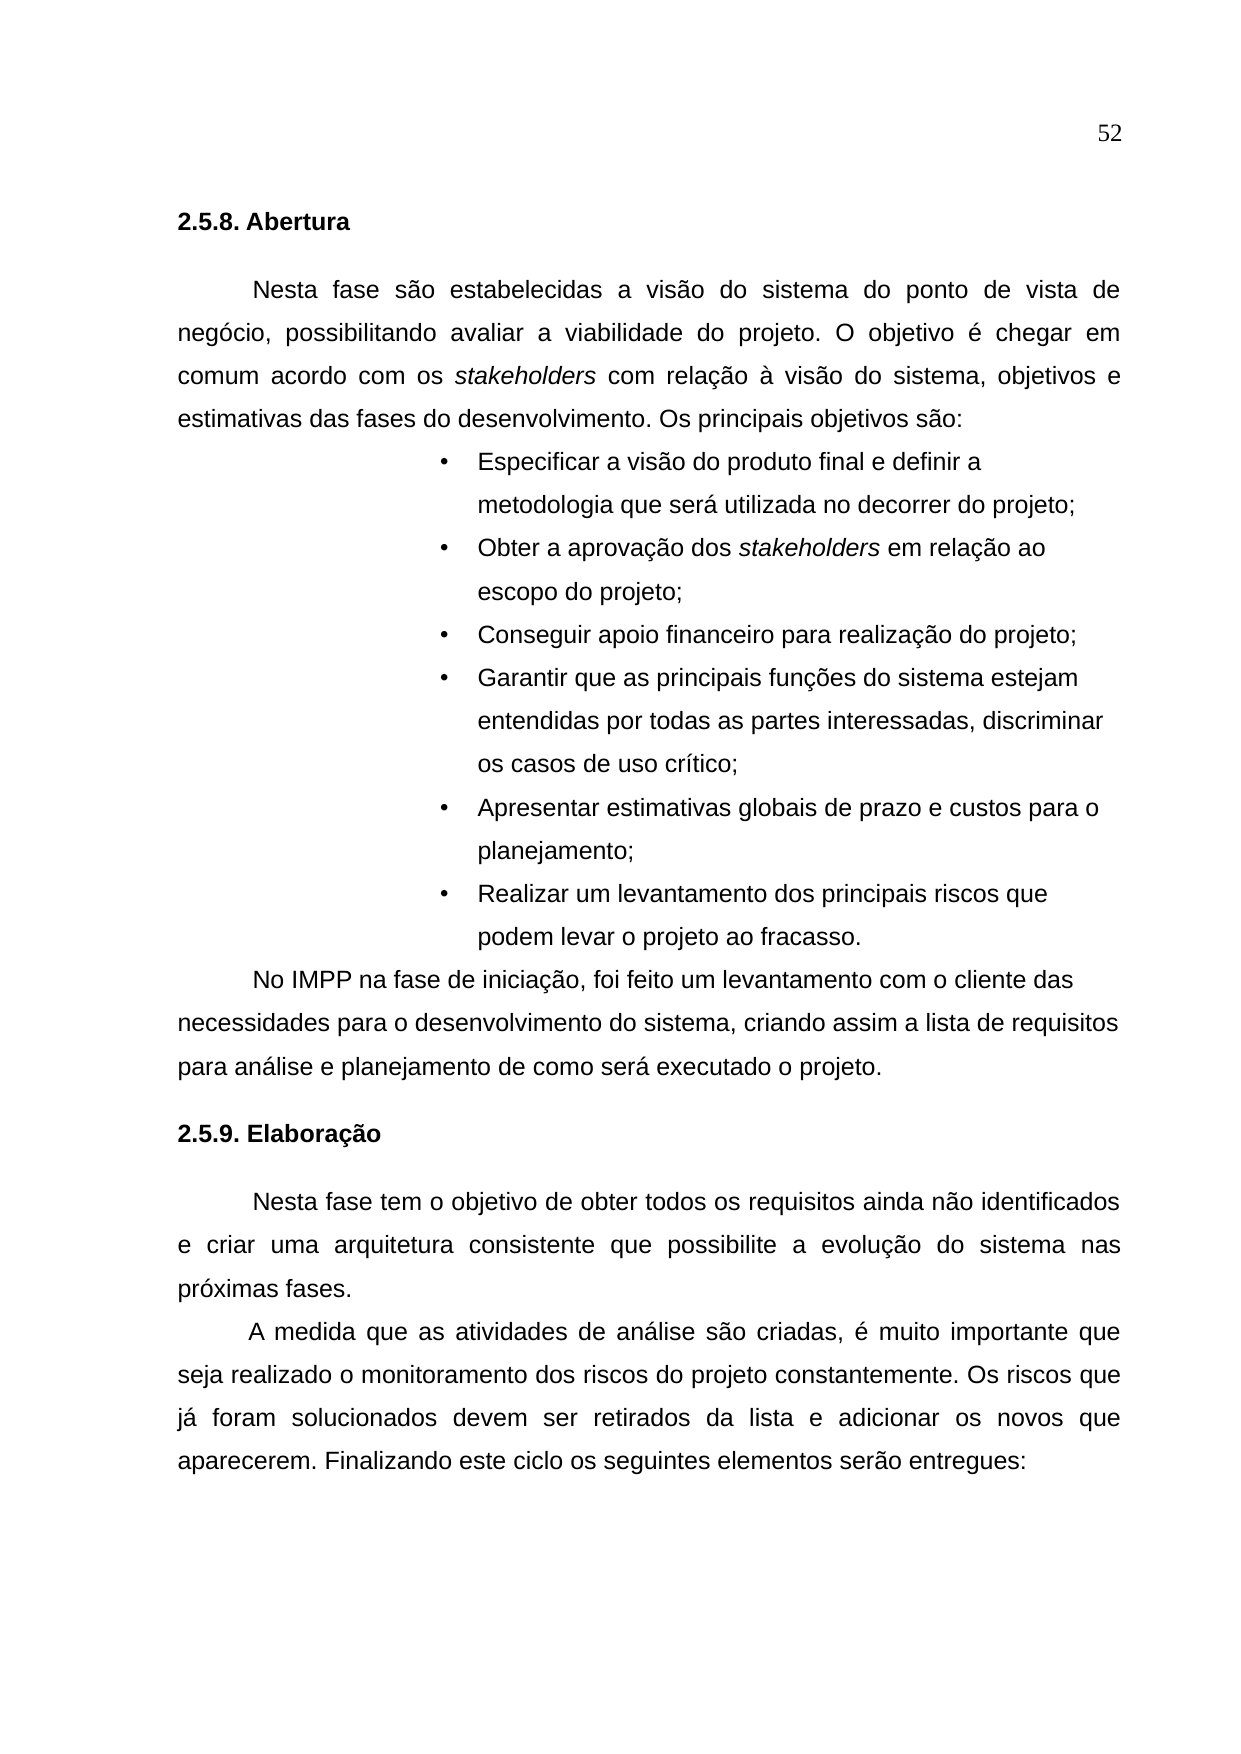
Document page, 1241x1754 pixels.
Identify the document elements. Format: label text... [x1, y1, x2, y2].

list Realizar um levantamento dos principais riscos que podem levar o projeto ao fracasso. [440, 879, 1122, 951]
text Nesta fase são estabelecidas a visão do sistema do ponto de vista de negócio, possibilitando avaliar a viabilidade do projeto. O objetivo é chegar em comum acordo com os stakeholders com relação à visão do sistema, objetivos e estimativas das fases do desenvolvimento. Os principais objetivos são: [177, 274, 1122, 433]
list Garantir que as principais funções do sistema estejam entendidas por todas as partes interessadas, discriminar os casos de uso crítico; [440, 663, 1122, 778]
text Nesta fase tem o objetivo de obter todos os requisitos ainda não identificados e criar uma arquitetura consistente que possibilite a evolução do sistema nas próximas fases. [177, 1187, 1122, 1302]
text A medida que as atividades de análise são criadas, é muito importante que seja realizado o monitoramento dos riscos do projeto constantemente. Os riscos que já foram solucionados devem ser retirados da lista e adicionar os novos que aparecerem. Finalizando este ciclo os seguintes elementos serão entregues: [177, 1317, 1122, 1475]
list Especificar a visão do produto final e definir a metodologia que será utilizada no decorrer do projeto; [440, 447, 1122, 519]
subtitle 2.5.9. Elaboração [177, 1119, 1122, 1148]
subtitle 2.5.8. Abertura [177, 207, 1122, 235]
list Apresentar estimativas globais de prazo e custos para o planejamento; [440, 792, 1122, 864]
list Obter a aprovação dos stakeholders em relação ao escopo do projeto; [440, 533, 1122, 605]
list Conseguir apoio financeiro para realização do projeto; [440, 620, 1122, 649]
text No IMPP na fase de iniciação, foi feito um levantamento com o cliente das necessidades para o desenvolvimento do sistema, criando assim a lista de requisitos para análise e planejamento de como será executado o projeto. [177, 965, 1122, 1080]
